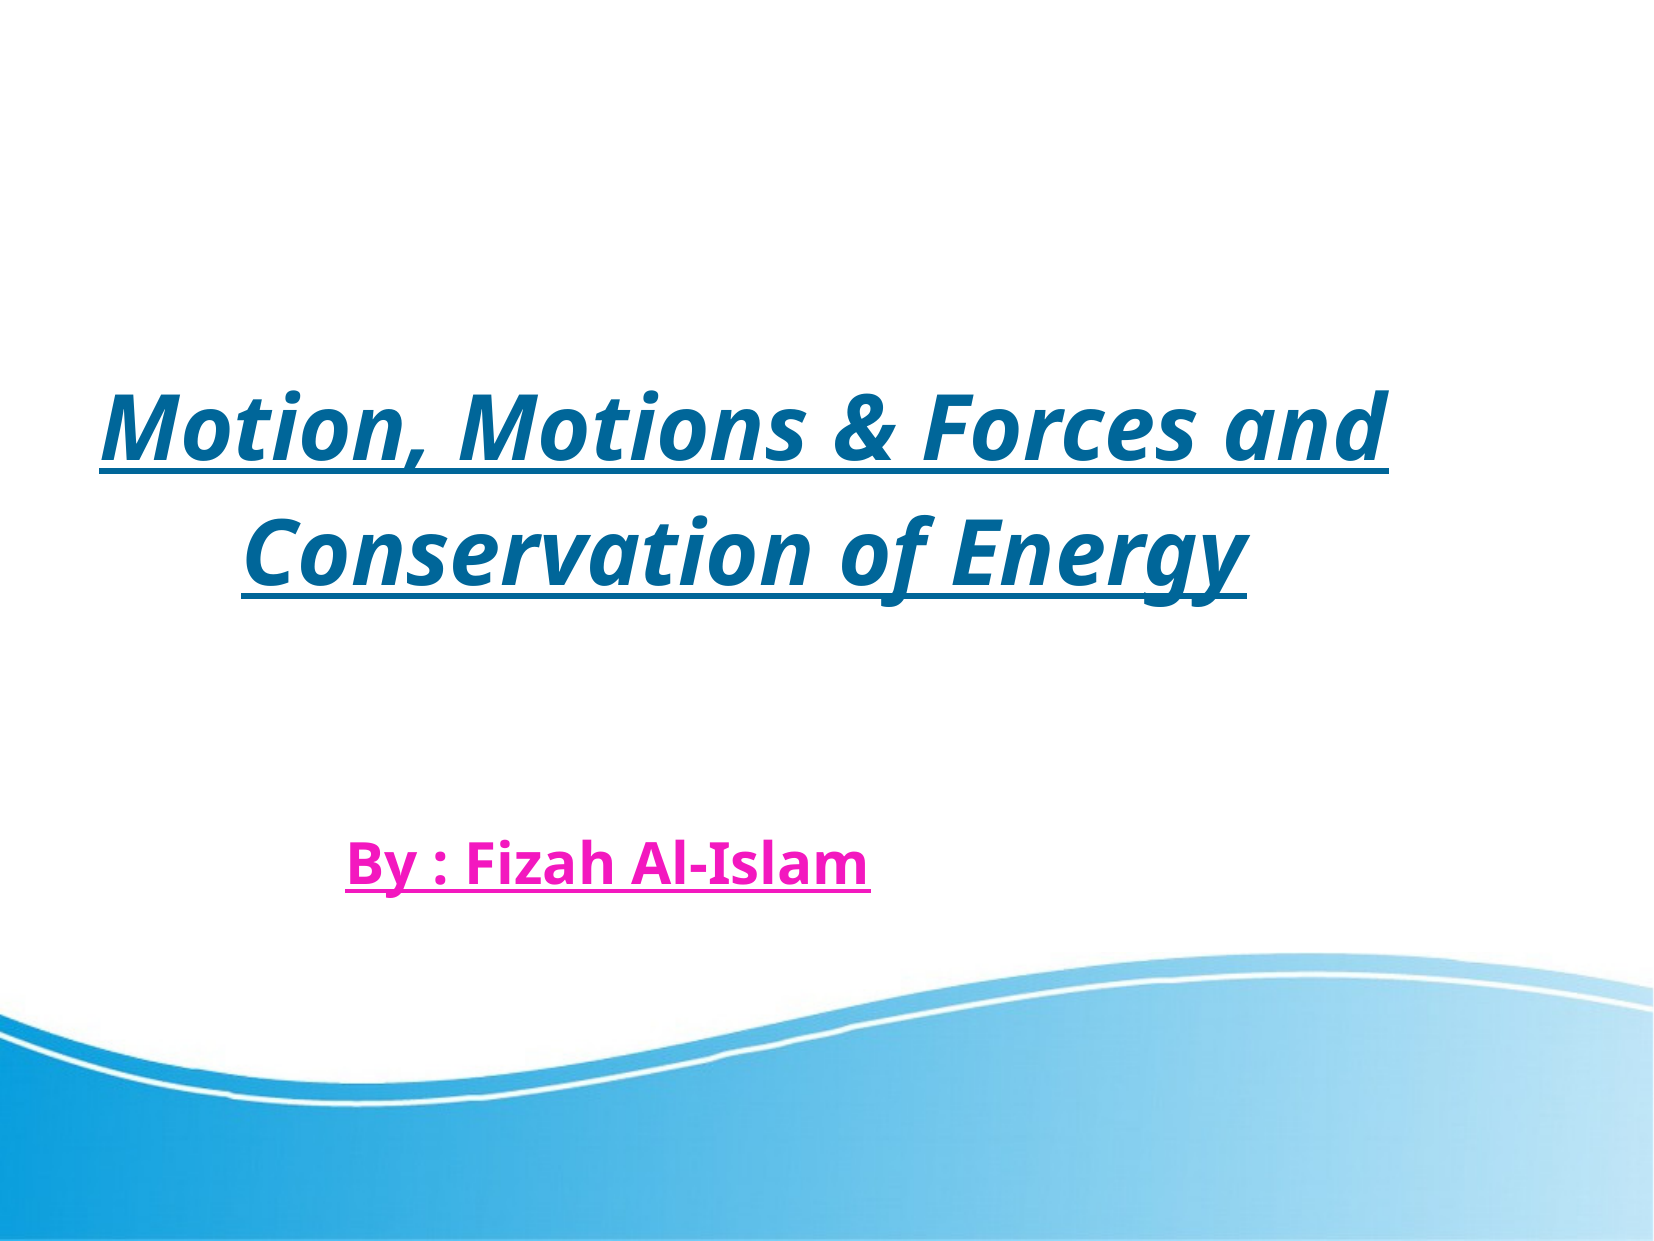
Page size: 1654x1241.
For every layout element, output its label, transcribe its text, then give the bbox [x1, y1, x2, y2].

text_box By : Fizah Al-Islam [330, 814, 1111, 894]
title Motion, Motions & Forces and Conservation of Energy [0, 261, 1489, 714]
picture [85, 1053, 95, 1059]
picture [0, 952, 1654, 1241]
